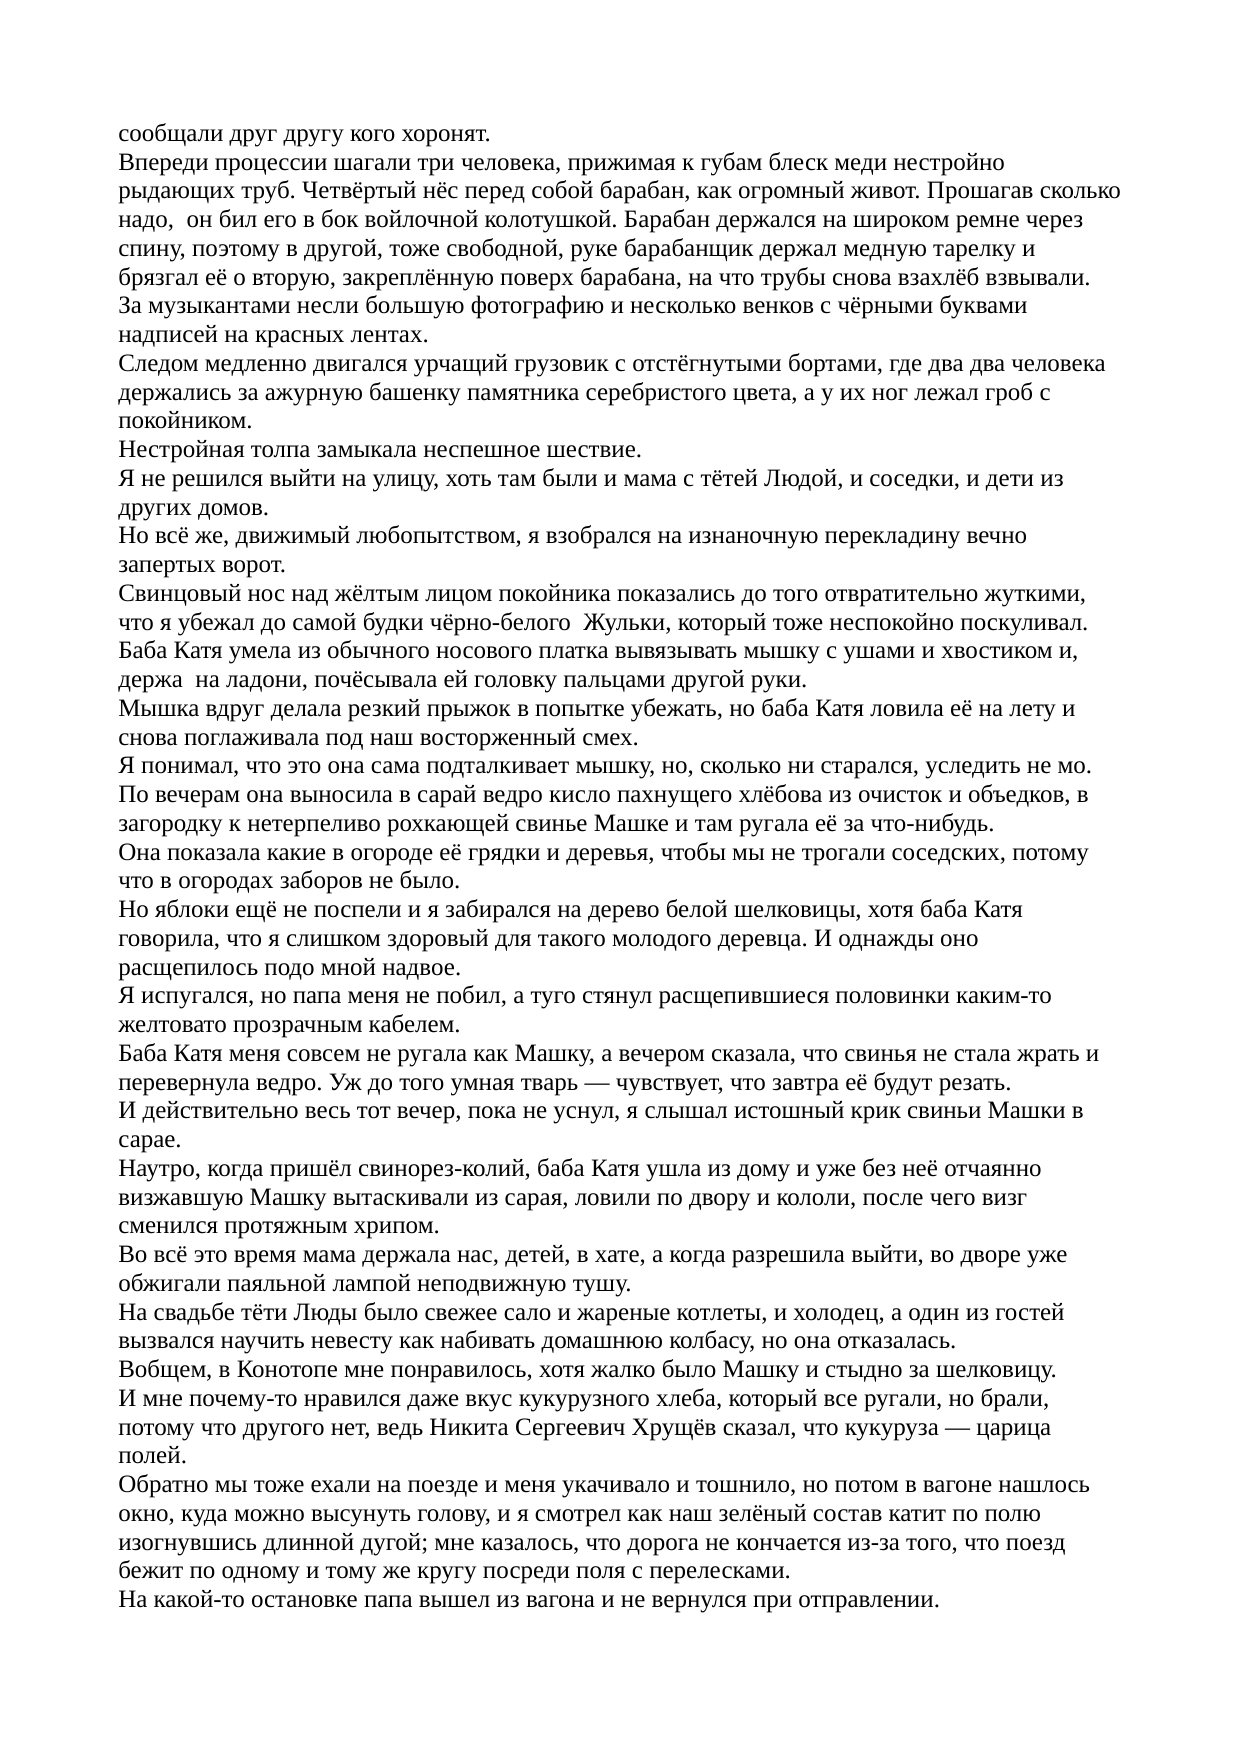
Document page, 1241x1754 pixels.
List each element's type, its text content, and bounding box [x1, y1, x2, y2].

text И действительно весь тот вечер, пока не уснул, я слышал истошный крик свиньи Машки в сарае. [118, 1096, 1122, 1153]
text За музыкантами несли большую фотографию и несколько венков с чёрными буквами надписей на красных лентах. [118, 291, 1122, 348]
text Впереди процессии шагали три человека, прижимая к губам блеск меди нестройно рыдающих труб. Четвёртый нёс перед собой барабан, как огромный живот. Прошагав сколько надо, он бил его в бок войлочной колотушкой. Барабан держался на широком ремне через спину, поэтому в другой, тоже свободной, руке барабанщик держал медную тарелку и брязгал её о вторую, закреплённую поверх барабана, на что трубы снова взахлёб взвывали. [118, 147, 1122, 291]
text Наутро, когда пришёл свинорез-колий, баба Катя ушла из дому и уже без неё отчаянно визжавшую Машку вытаскивали из сарая, ловили по двору и кололи, после чего визг сменился протяжным хрипом. [118, 1153, 1122, 1239]
text И мне почему-то нравился даже вкус кукурузного хлеба, который все ругали, но брали, потому что другого нет, ведь Никита Сергеевич Хрущёв сказал, что кукуруза — царица полей. [118, 1383, 1122, 1469]
text Баба Катя умела из обычного носового платка вывязывать мышку с ушами и хвостиком и, держа на ладони, почёсывала ей головку пальцами другой руки. [118, 636, 1122, 693]
text Но всё же, движимый любопытством, я взобрался на изнаночную перекладину вечно запертых ворот. [118, 521, 1122, 578]
text Но яблоки ещё не поспели и я забирался на дерево белой шелковицы, хотя баба Катя говорила, что я слишком здоровый для такого молодого деревца. И однажды оно расщепилось подо мной надвое. [118, 894, 1122, 981]
text Я не решился выйти на улицу, хоть там были и мама с тётей Людой, и соседки, и дети из других домов. [118, 463, 1122, 521]
text Баба Катя меня совсем не ругала как Машку, а вечером сказала, что свинья не стала жрать и перевернула ведро. Уж до того умная тварь — чувствует, что завтра её будут резать. [118, 1038, 1122, 1096]
text Свинцовый нос над жёлтым лицом покойника показались до того отвратительно жуткими, что я убежал до самой будки чёрно-белого Жульки, который тоже неспокойно поскуливал. [118, 578, 1122, 636]
text Я понимал, что это она сама подталкивает мышку, но, сколько ни старался, уследить не мо. [118, 751, 1122, 779]
text Следом медленно двигался урчащий грузовик с отстёгнутыми бортами, где два два человека держались за ажурную башенку памятника серебристого цвета, а у их ног лежал гроб с покойником. [118, 348, 1122, 434]
text Я испугался, но папа меня не побил, а туго стянул расщепившиеся половинки каким-то желтовато прозрачным кабелем. [118, 981, 1122, 1038]
text По вечерам она выносила в сарай ведро кисло пахнущего хлёбова из очисток и объедков, в загородку к нетерпеливо рохкающей свинье Машке и там ругала её за что-нибудь. [118, 779, 1122, 837]
text Обратно мы тоже ехали на поезде и меня укачивало и тошнило, но потом в вагоне нашлось окно, куда можно высунуть голову, и я смотрел как наш зелёный состав катит по полю изогнувшись длинной дугой; мне казалось, что дорога не кончается из-за того, что поезд бежит по одному и тому же кругу посреди поля с перелесками. [118, 1469, 1122, 1584]
text Во всё это время мама держала нас, детей, в хате, а когда разрешила выйти, во дворе уже обжигали паяльной лампой неподвижную тушу. [118, 1239, 1122, 1297]
text Вобщем, в Конотопе мне понравилось, хотя жалко было Машку и стыдно за шелковицу. [118, 1354, 1122, 1383]
text Она показала какие в огороде её грядки и деревья, чтобы мы не трогали соседских, потому что в огородах заборов не было. [118, 837, 1122, 894]
text На свадьбе тёти Люды было свежее сало и жареные котлеты, и холодец, а один из гостей вызвался научить невесту как набивать домашнюю колбасу, но она отказалась. [118, 1297, 1122, 1354]
text Мышка вдруг делала резкий прыжок в попытке убежать, но баба Катя ловила её на лету и снова поглаживала под наш восторженный смех. [118, 693, 1122, 751]
text сообщали друг другу кого хоронят. [118, 118, 1122, 147]
text На какой-то остановке папа вышел из вагона и не вернулся при отправлении. [118, 1584, 1122, 1613]
text Нестройная толпа замыкала неспешное шествие. [118, 434, 1122, 463]
